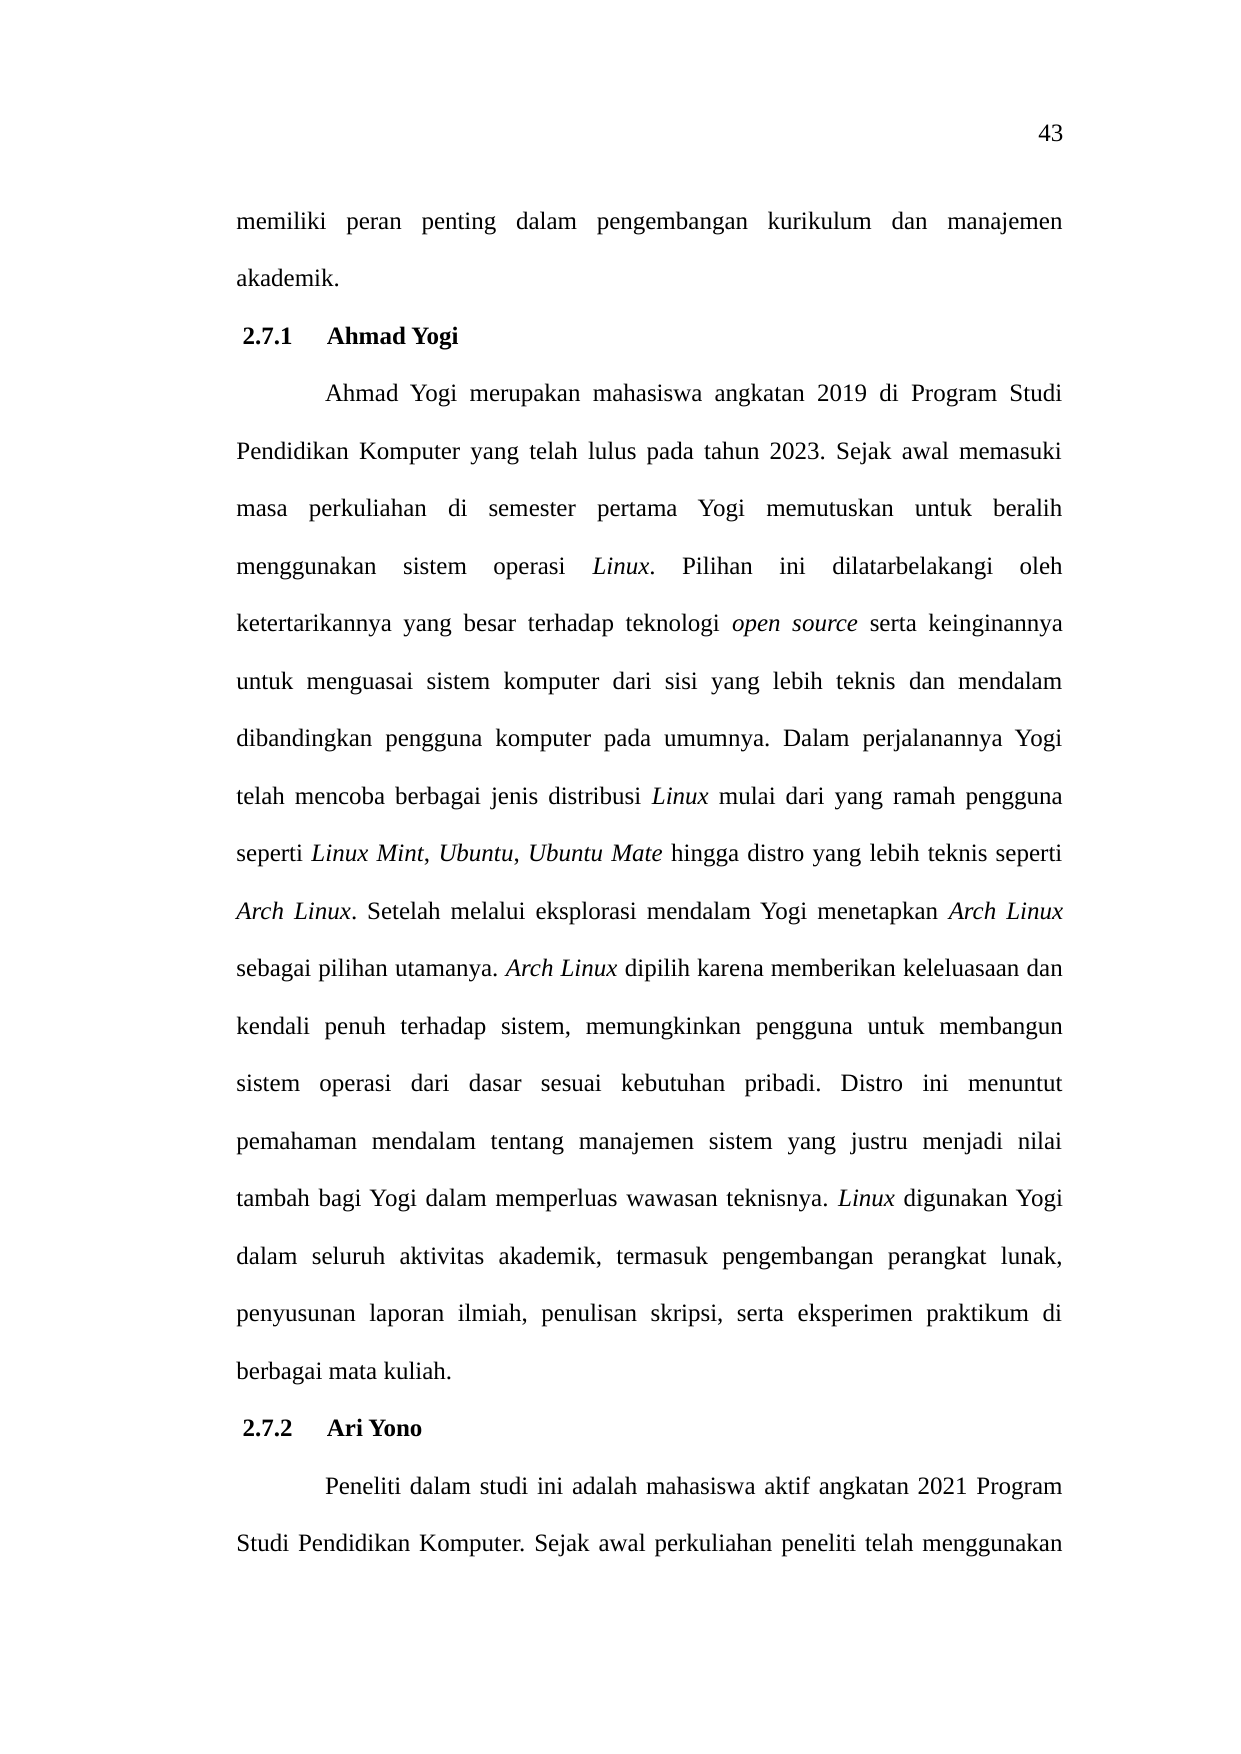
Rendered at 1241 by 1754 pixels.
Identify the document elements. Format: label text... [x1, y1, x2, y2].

subtitle Ahmad Yogi [236, 321, 1063, 350]
subtitle Ari Yono [236, 1413, 1063, 1442]
text Ahmad Yogi merupakan mahasiswa angkatan 2019 di Program Studi Pendidikan Komputer yang telah lulus pada tahun 2023. Sejak awal memasuki masa perkuliahan di semester pertama Yogi memutuskan untuk beralih menggunakan sistem operasi Linux. Pilihan ini dilatarbelakangi oleh ketertarikannya yang besar terhadap teknologi open source serta keinginannya untuk menguasai sistem komputer dari sisi yang lebih teknis dan mendalam dibandingkan pengguna komputer pada umumnya. Dalam perjalanannya Yogi telah mencoba berbagai jenis distribusi Linux mulai dari yang ramah pengguna seperti Linux Mint, Ubuntu, Ubuntu Mate hingga distro yang lebih teknis seperti Arch Linux. Setelah melalui eksplorasi mendalam Yogi menetapkan Arch Linux sebagai pilihan utamanya. Arch Linux dipilih karena memberikan keleluasaan dan kendali penuh terhadap sistem, memungkinkan pengguna untuk membangun sistem operasi dari dasar sesuai kebutuhan pribadi. Distro ini menuntut pemahaman mendalam tentang manajemen sistem yang justru menjadi nilai tambah bagi Yogi dalam memperluas wawasan teknisnya. Linux digunakan Yogi dalam seluruh aktivitas akademik, termasuk pengembangan perangkat lunak, penyusunan laporan ilmiah, penulisan skripsi, serta eksperimen praktikum di berbagai mata kuliah. [236, 378, 1063, 1385]
text memiliki peran penting dalam pengembangan kurikulum dan manajemen akademik. [236, 206, 1063, 292]
text Peneliti dalam studi ini adalah mahasiswa aktif angkatan 2021 Program Studi Pendidikan Komputer. Sejak awal perkuliahan peneliti telah menggunakan [236, 1471, 1063, 1557]
